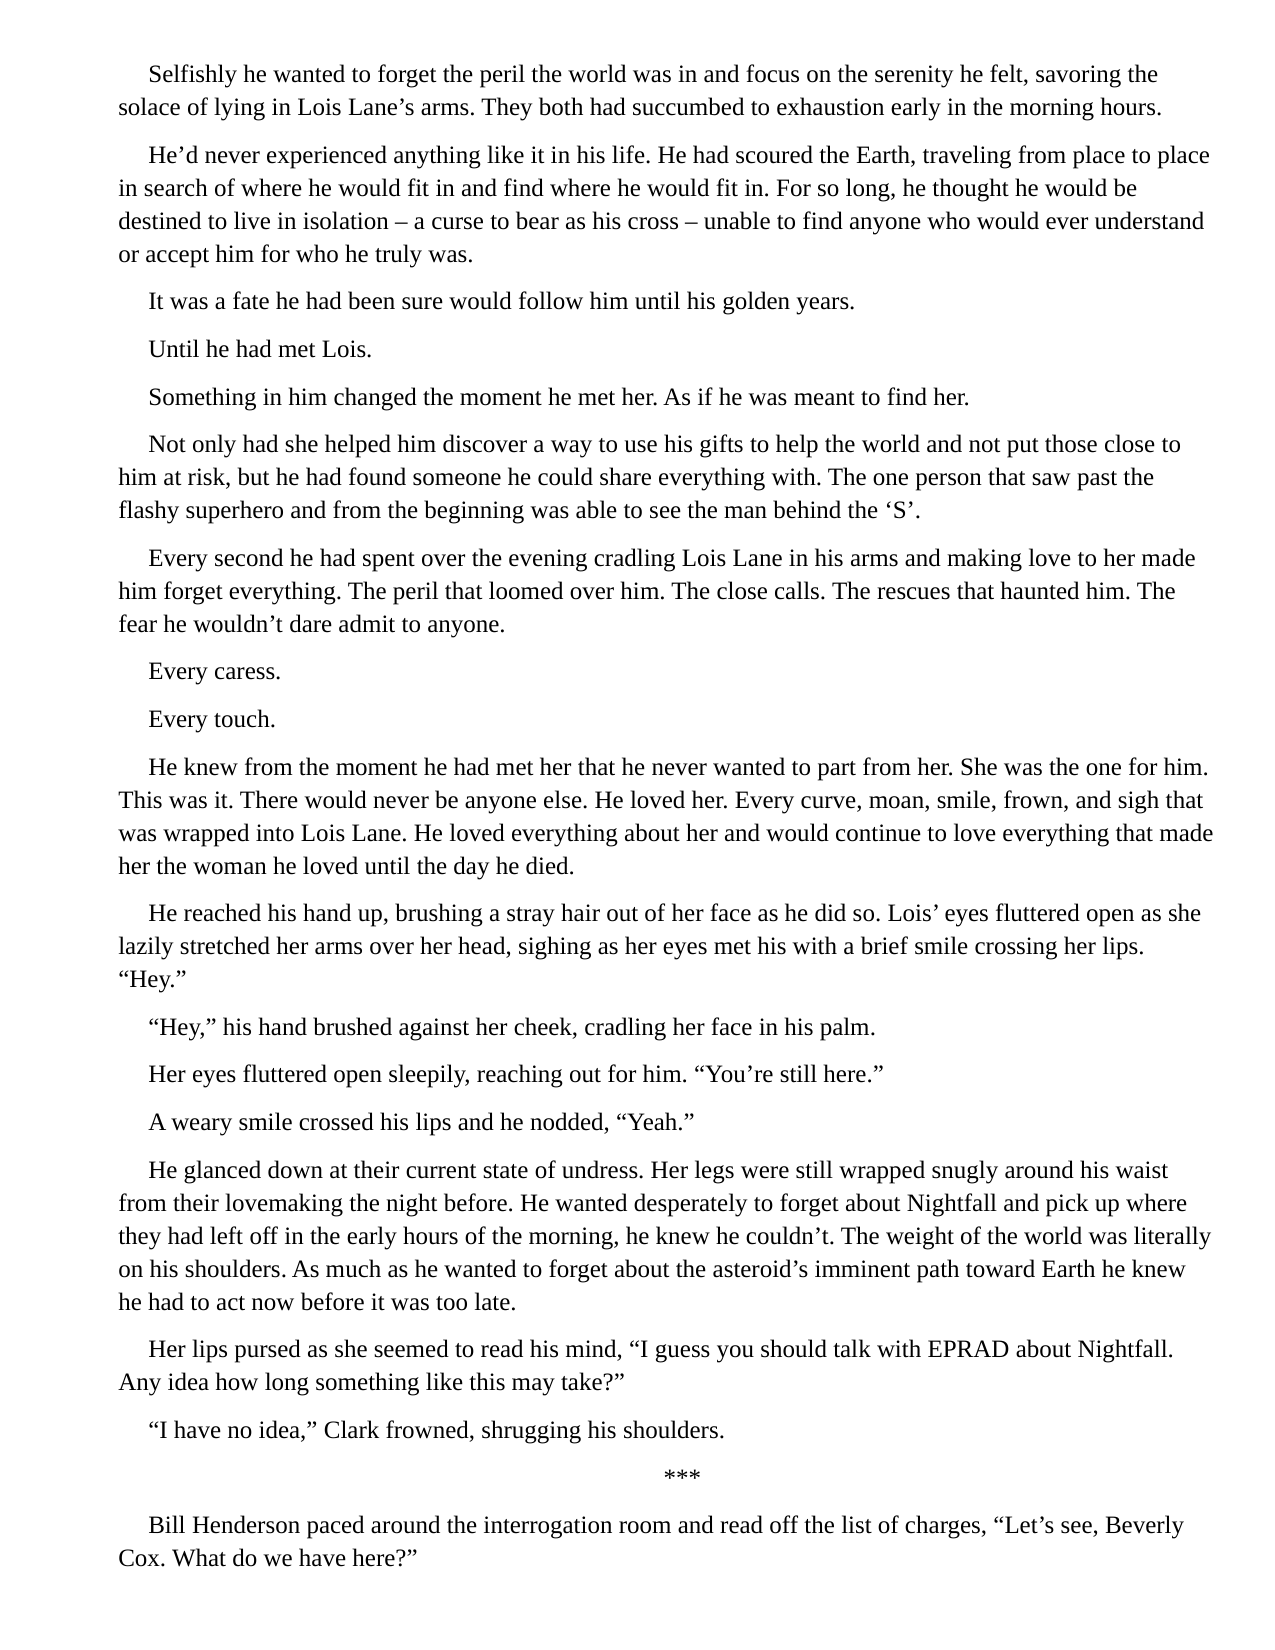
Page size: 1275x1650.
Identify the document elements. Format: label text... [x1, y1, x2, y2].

text Bill Henderson paced around the interrogation room and read off the list of charges, “Let’s see, Beverly Cox. What do we have here?” [118, 1510, 1216, 1572]
text He reached his hand up, brushing a stray hair out of her face as he did so. Lois’ eyes fluttered open as she lazily stretched her arms over her head, sighing as her eyes met his with a brief smile crossing her lips. “Hey.” [118, 898, 1216, 993]
text It was a fate he had been sure would follow him until his golden years. [118, 286, 1216, 315]
text Her eyes fluttered open sleepily, reaching out for him. “You’re still here.” [118, 1059, 1216, 1088]
text Selfishly he wanted to forget the peril the world was in and focus on the serenity he felt, savoring the solace of lying in Lois Lane’s arms. They both had succumbed to exhaustion early in the morning hours. [118, 59, 1216, 121]
text Not only had she helped him discover a way to use his gifts to help the world and not put those close to him at risk, but he had found someone he could share everything with. The one person that saw past the flashy superhero and from the beginning was able to see the man behind the ‘S’. [118, 429, 1216, 524]
text He glanced down at their current state of undress. Her legs were still wrapped snugly around his waist from their lovemaking the night before. He wanted desperately to forget about Nightfall and pick up where they had left off in the early hours of the morning, he knew he couldn’t. The weight of the world was literally on his shoulders. As much as he wanted to forget about the asteroid’s imminent path toward Earth he knew he had to act now before it was too late. [118, 1155, 1216, 1316]
text Her lips pursed as she seemed to read his mind, “I guess you should talk with EPRAD about Nightfall. Any idea how long something like this may take?” [118, 1334, 1216, 1396]
text Every second he had spent over the evening cradling Lois Lane in his arms and making love to her made him forget everything. The peril that loomed over him. The close calls. The rescues that haunted him. The fear he wouldn’t dare admit to anyone. [118, 543, 1216, 638]
text A weary smile crossed his lips and he nodded, “Yeah.” [118, 1107, 1216, 1136]
text Something in him changed the moment he met her. As if he was meant to find her. [118, 382, 1216, 410]
text Until he had met Lois. [118, 334, 1216, 363]
text He knew from the moment he had met her that he never wanted to part from her. She was the one for him. This was it. There would never be anyone else. He loved her. Every curve, moan, smile, frown, and sigh that was wrapped into Lois Lane. He loved everything about her and would continue to love everything that made her the woman he loved until the day he died. [118, 752, 1216, 879]
text Every touch. [118, 704, 1216, 733]
text *** [118, 1463, 1216, 1491]
text Every caress. [118, 656, 1216, 685]
text “I have no idea,” Clark frowned, shrugging his shoulders. [118, 1415, 1216, 1444]
text He’d never experienced anything like it in his life. He had scoured the Earth, traveling from place to place in search of where he would fit in and find where he would fit in. For so long, he thought he would be destined to live in isolation – a curse to bear as his cross – unable to find anyone who would ever understand or accept him for who he truly was. [118, 140, 1216, 267]
text “Hey,” his hand brushed against her cheek, cradling her face in his palm. [118, 1012, 1216, 1041]
